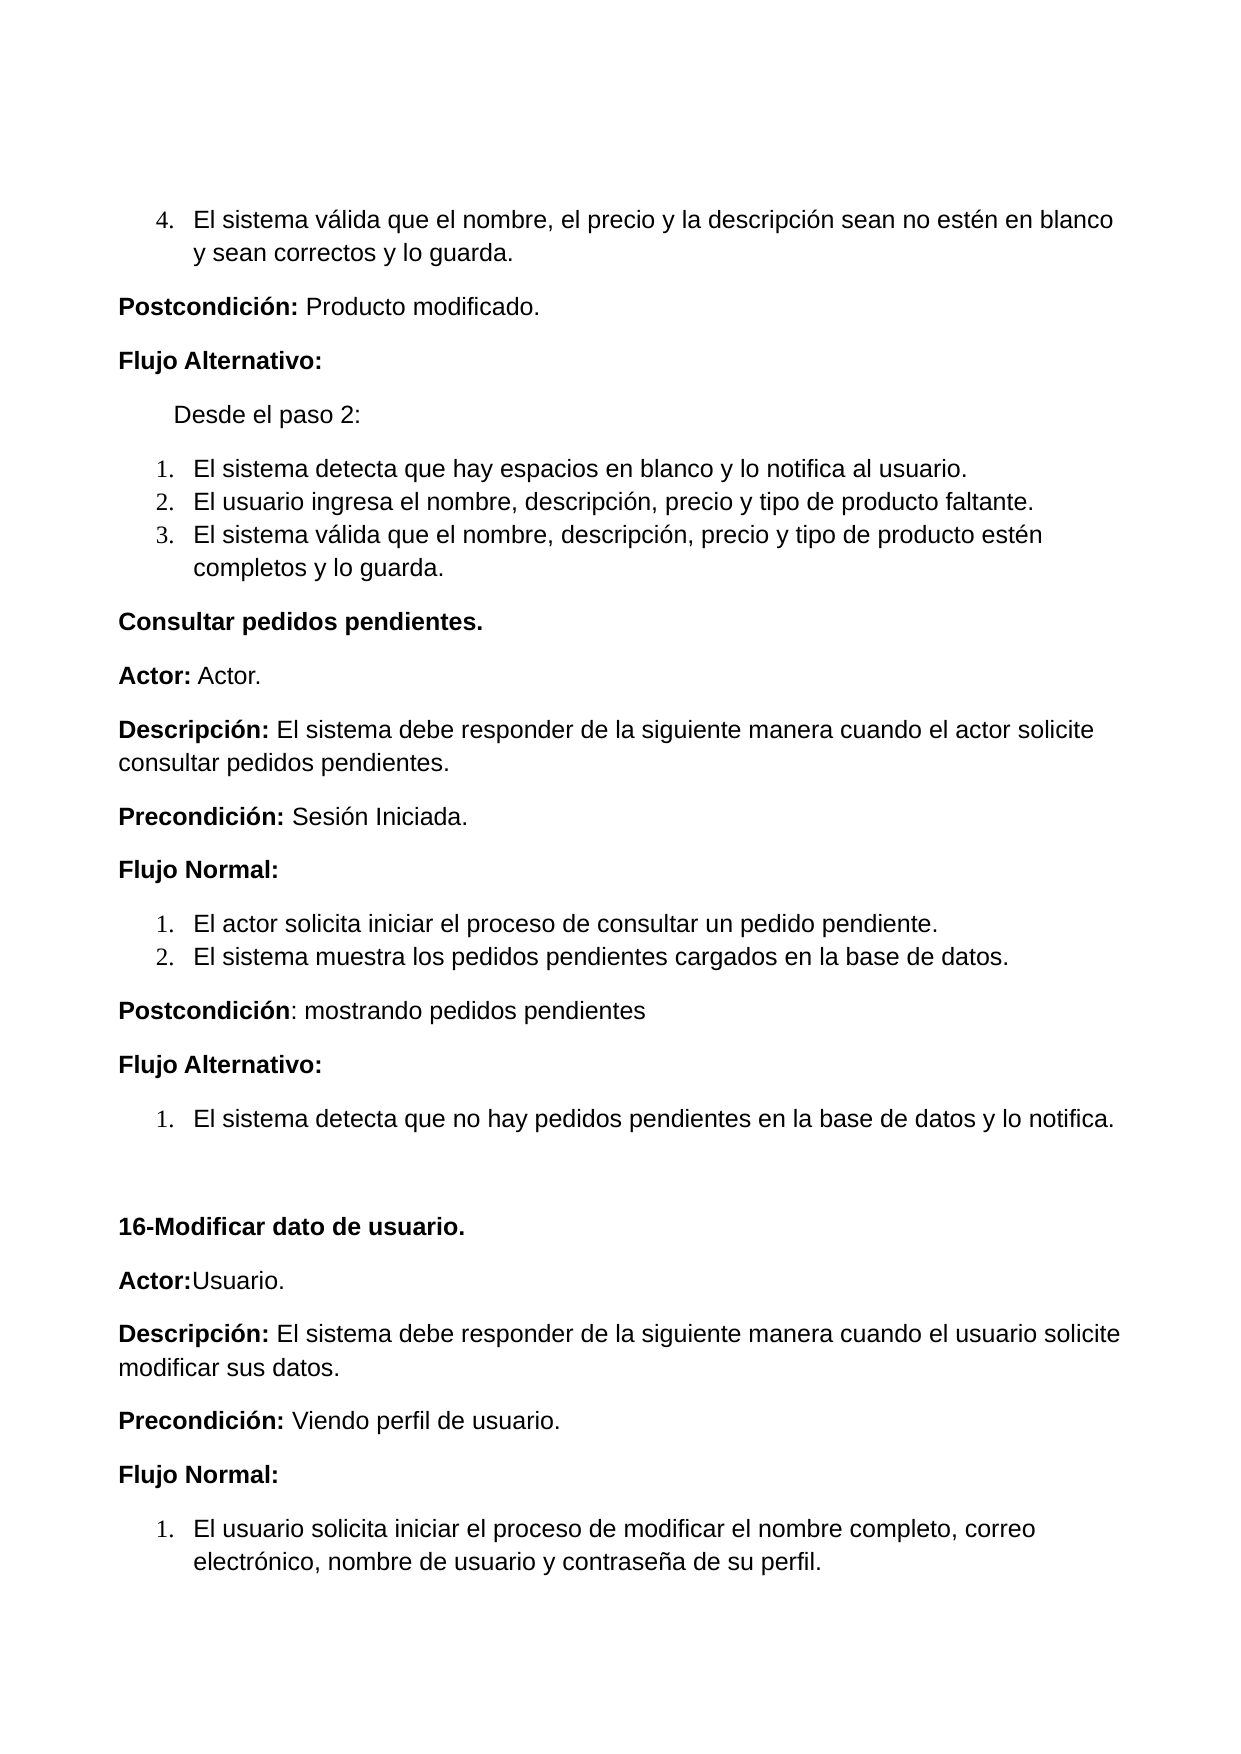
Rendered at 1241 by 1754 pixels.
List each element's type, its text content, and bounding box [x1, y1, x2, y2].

text Flujo Normal: [118, 855, 1122, 884]
text Actor: Actor. [118, 661, 1122, 689]
text 16-Modificar dato de usuario. [118, 1212, 1122, 1241]
text Flujo Alternativo: [118, 346, 1122, 375]
text Consultar pedidos pendientes. [118, 607, 1122, 636]
text Flujo Normal: [118, 1460, 1122, 1489]
text Precondición: Sesión Iniciada. [118, 801, 1122, 830]
text Descripción: El sistema debe responder de la siguiente manera cuando el usuario solicite modificar sus datos. [118, 1319, 1122, 1381]
list El sistema válida que el nombre, el precio y la descripción sean no estén en blanco y sean correctos y lo guarda. [156, 205, 1122, 267]
text Postcondición: mostrando pedidos pendientes [118, 996, 1122, 1025]
list El actor solicita iniciar el proceso de consultar un pedido pendiente. [156, 909, 1122, 938]
list El sistema válida que el nombre, descripción, precio y tipo de producto estén completos y lo guarda. [156, 520, 1122, 582]
text Precondición: Viendo perfil de usuario. [118, 1406, 1122, 1435]
list El usuario solicita iniciar el proceso de modificar el nombre completo, correo electrónico, nombre de usuario y contraseña de su perfil. [156, 1514, 1122, 1576]
text Postcondición: Producto modificado. [118, 292, 1122, 321]
text Descripción: El sistema debe responder de la siguiente manera cuando el actor solicite consultar pedidos pendientes. [118, 714, 1122, 776]
list El usuario ingresa el nombre, descripción, precio y tipo de producto faltante. [156, 487, 1122, 516]
list El sistema detecta que no hay pedidos pendientes en la base de datos y lo notifica. [156, 1104, 1122, 1133]
text Desde el paso 2: [118, 400, 1122, 428]
list El sistema muestra los pedidos pendientes cargados en la base de datos. [156, 942, 1122, 971]
text Actor:Usuario. [118, 1266, 1122, 1294]
text Flujo Alternativo: [118, 1050, 1122, 1079]
list El sistema detecta que hay espacios en blanco y lo notifica al usuario. [156, 454, 1122, 482]
